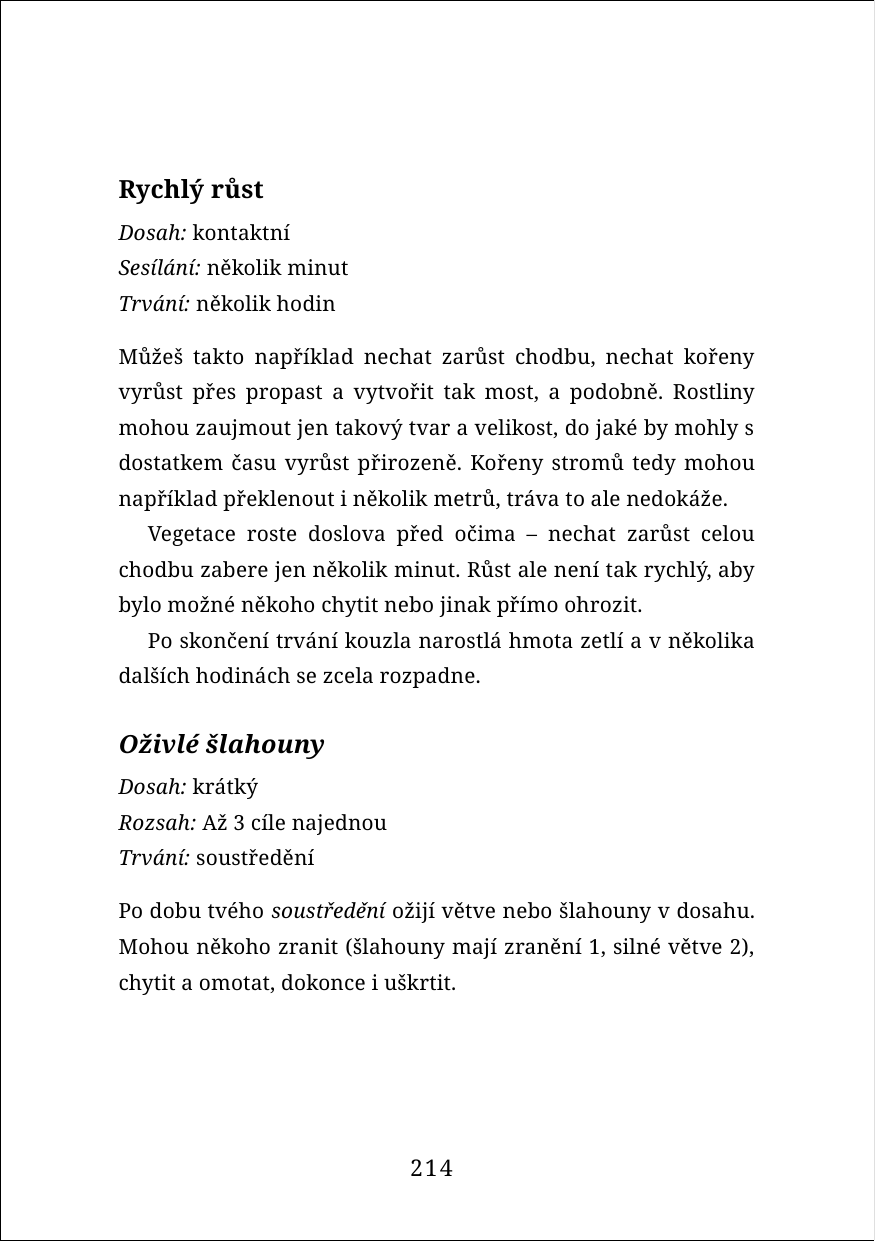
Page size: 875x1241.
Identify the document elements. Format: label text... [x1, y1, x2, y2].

subtitle Rychlý růst [118, 172, 756, 206]
subtitle Oživlé šlahouny [118, 727, 756, 761]
text Můžeš takto například nechat zarůst chodbu, nechat kořeny vyrůst přes propast a vytvořit tak most, a podobně. Rostliny mohou zaujmout jen takový tvar a velikost, do jaké by mohly s dostatkem času vyrůst přirozeně. Kořeny stromů tedy mohou například překlenout i několik metrů, tráva to ale nedokáže. Vegetace roste doslova před očima – nechat zarůst celou chodbu zabere jen několik minut. Růst ale není tak rychlý, aby bylo možné někoho chytit nebo jinak přímo ohrozit. Po skončení trvání kouzla narostlá hmota zetlí a v několika dalších hodinách se zcela rozpadne. [118, 342, 756, 690]
text Dosah: kontaktní Sesílání: několik minut Trvání: několik hodin [118, 218, 756, 317]
text Dosah: krátký Rozsah: Až 3 cíle najednou Trvání: soustředění [118, 772, 756, 872]
text Po dobu tvého soustředění ožijí větve nebo šlahouny v dosahu. Mohou někoho zranit (šlahouny mají zranění 1, silné větve 2), chytit a omotat, dokonce i uškrtit. [118, 897, 756, 996]
